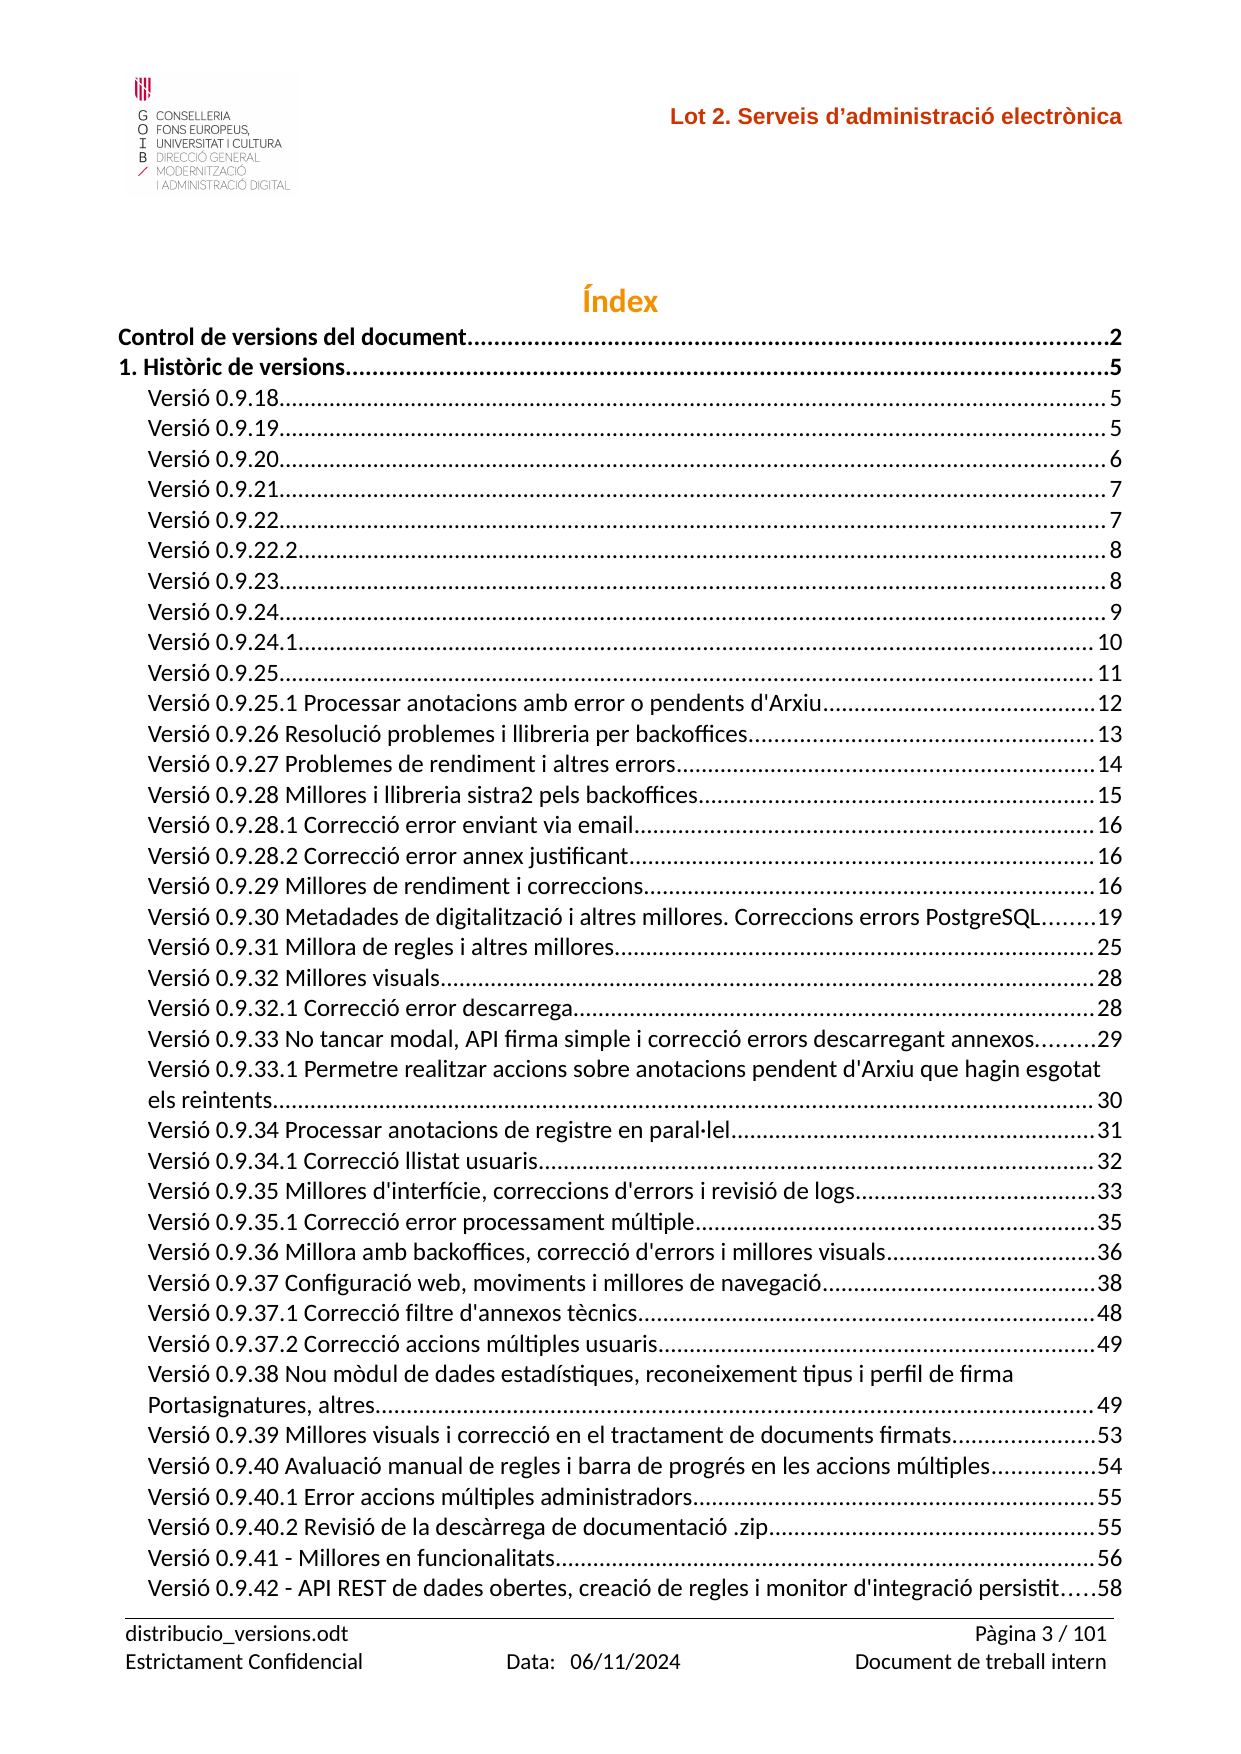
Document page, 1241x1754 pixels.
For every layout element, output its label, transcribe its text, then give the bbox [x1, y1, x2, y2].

text Versió 0.9.24.1 10 [148, 626, 1122, 657]
text Versió 0.9.28.1 Correcció error enviant via email 16 [148, 809, 1122, 840]
text Versió 0.9.37 Configuració web, moviments i millores de navegació 38 [148, 1267, 1122, 1298]
text Versió 0.9.27 Problemes de rendiment i altres errors 14 [148, 748, 1122, 779]
text Versió 0.9.32 Millores visuals. 28 [148, 962, 1122, 992]
text Versió 0.9.34.1 Correcció llistat usuaris 32 [148, 1145, 1122, 1176]
text Versió 0.9.31 Millora de regles i altres millores. 25 [148, 931, 1122, 962]
text Versió 0.9.34 Processar anotacions de registre en paral·lel 31 [148, 1114, 1122, 1145]
text Versió 0.9.33.1 Permetre realitzar accions sobre anotacions pendent d'Arxiu que hagin esgotat els reintents 30 [148, 1053, 1122, 1114]
picture [126, 70, 299, 197]
text Versió 0.9.42 - API REST de dades obertes, creació de regles i monitor d'integració persistit 58 [148, 1572, 1122, 1603]
text Versió 0.9.37.2 Correcció accions múltiples usuaris 49 [148, 1328, 1122, 1359]
text Versió 0.9.22.2 8 [148, 534, 1122, 565]
text Versió 0.9.40.1 Error accions múltiples administradors 55 [148, 1481, 1122, 1511]
text Versió 0.9.28.2 Correcció error annex justificant 16 [148, 840, 1122, 870]
text Versió 0.9.35 Millores d'interfície, correccions d'errors i revisió de logs 33 [148, 1176, 1122, 1206]
text Versió 0.9.32.1 Correcció error descarrega 28 [148, 992, 1122, 1023]
text Control de versions del document 2 [118, 321, 1122, 351]
text Versió 0.9.37.1 Correcció filtre d'annexos tècnics 48 [148, 1298, 1122, 1328]
text Versió 0.9.30 Metadades de digitalització i altres millores. Correccions errors PostgreSQL 19 [148, 901, 1122, 931]
text Versió 0.9.40.2 Revisió de la descàrrega de documentació .zip 55 [148, 1511, 1122, 1542]
text 1. Històric de versions 5 [118, 351, 1122, 382]
text Versió 0.9.39 Millores visuals i correcció en el tractament de documents firmats 53 [148, 1420, 1122, 1450]
text Versió 0.9.22 7 [148, 504, 1122, 534]
text Versió 0.9.33 No tancar modal, API firma simple i correcció errors descarregant annexos 29 [148, 1023, 1122, 1053]
text Versió 0.9.28 Millores i llibreria sistra2 pels backoffices 15 [148, 779, 1122, 809]
text Versió 0.9.38 Nou mòdul de dades estadístiques, reconeixement tipus i perfil de firma Portasignatures, altres 49 [148, 1359, 1122, 1420]
text Versió 0.9.25 11 [148, 657, 1122, 687]
text Versió 0.9.29 Millores de rendiment i correccions 16 [148, 870, 1122, 901]
text Versió 0.9.40 Avaluació manual de regles i barra de progrés en les accions múltiples 54 [148, 1450, 1122, 1481]
text Versió 0.9.35.1 Correcció error processament múltiple 35 [148, 1206, 1122, 1237]
text Versió 0.9.25.1 Processar anotacions amb error o pendents d'Arxiu 12 [148, 687, 1122, 718]
text Versió 0.9.20 6 [148, 443, 1122, 473]
text Índex [118, 280, 1122, 321]
text Versió 0.9.19 5 [148, 412, 1122, 443]
text Versió 0.9.36 Millora amb backoffices, correcció d'errors i millores visuals 36 [148, 1237, 1122, 1267]
text Versió 0.9.26 Resolució problemes i llibreria per backoffices 13 [148, 718, 1122, 748]
text Versió 0.9.18 5 [148, 382, 1122, 412]
text Versió 0.9.23 8 [148, 565, 1122, 596]
text Versió 0.9.21 7 [148, 473, 1122, 504]
text Versió 0.9.41 - Millores en funcionalitats 56 [148, 1542, 1122, 1572]
text Versió 0.9.24 9 [148, 596, 1122, 626]
